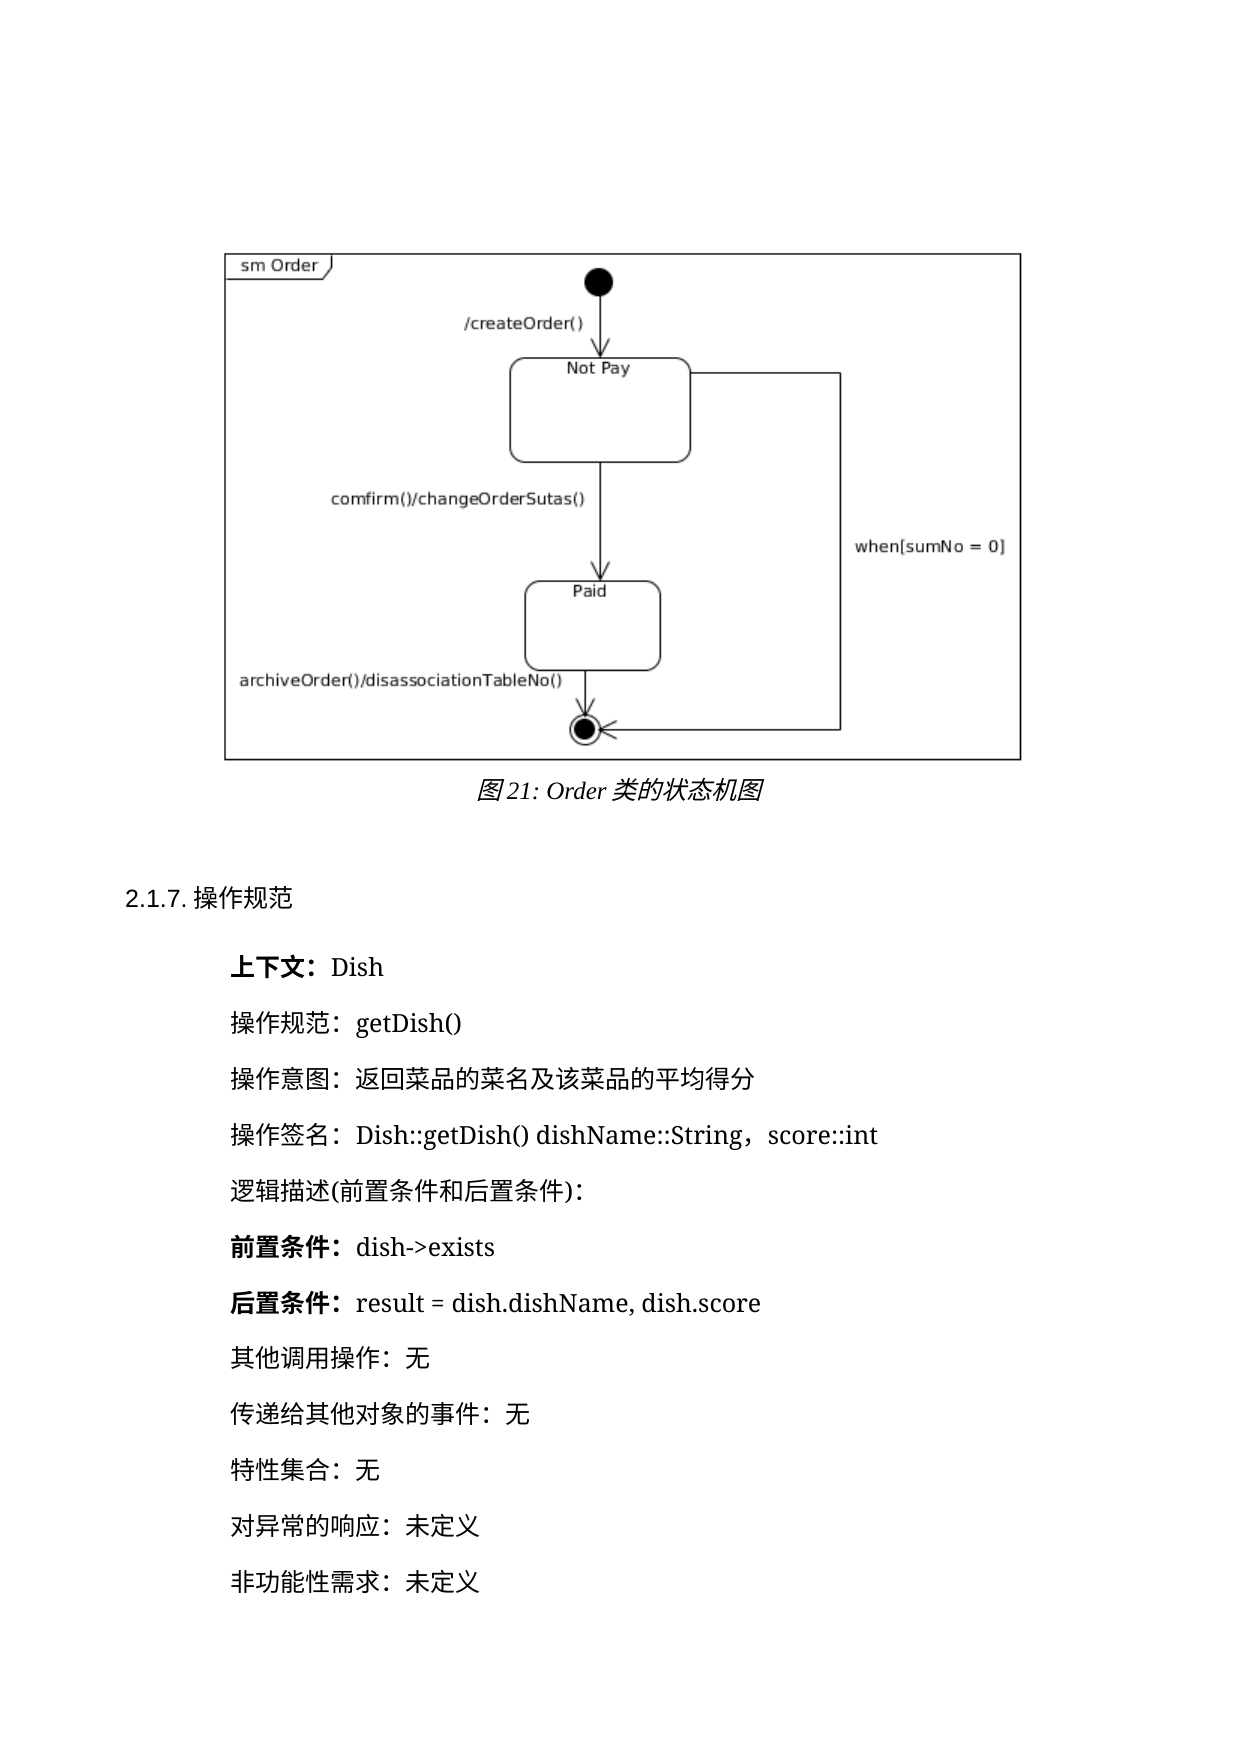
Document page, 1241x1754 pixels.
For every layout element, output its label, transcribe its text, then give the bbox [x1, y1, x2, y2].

text 图 21: Order类的状态机图 [197, 771, 1043, 807]
text 上下文：Dish [231, 947, 1122, 984]
text 对异常的响应：未定义 [231, 1507, 1122, 1543]
text 后置条件：result = dish.dishName, dish.score [231, 1283, 1122, 1319]
text 逻辑描述(前置条件和后置条件)： [231, 1171, 1122, 1207]
text 前置条件：dish->exists [231, 1227, 1122, 1263]
text 操作意图：返回菜品的菜名及该菜品的平均得分 [231, 1059, 1122, 1096]
picture [214, 246, 1026, 771]
text 操作规范：getDish() [231, 1003, 1122, 1039]
text 传递给其他对象的事件：无 [231, 1395, 1122, 1431]
text 操作签名：Dish::getDish() dishName::String，score::int [231, 1115, 1122, 1151]
subtitle 操作规范 [118, 879, 1122, 915]
text 非功能性需求：未定义 [231, 1563, 1122, 1599]
text 特性集合：无 [231, 1451, 1122, 1487]
text 其他调用操作：无 [231, 1339, 1122, 1375]
